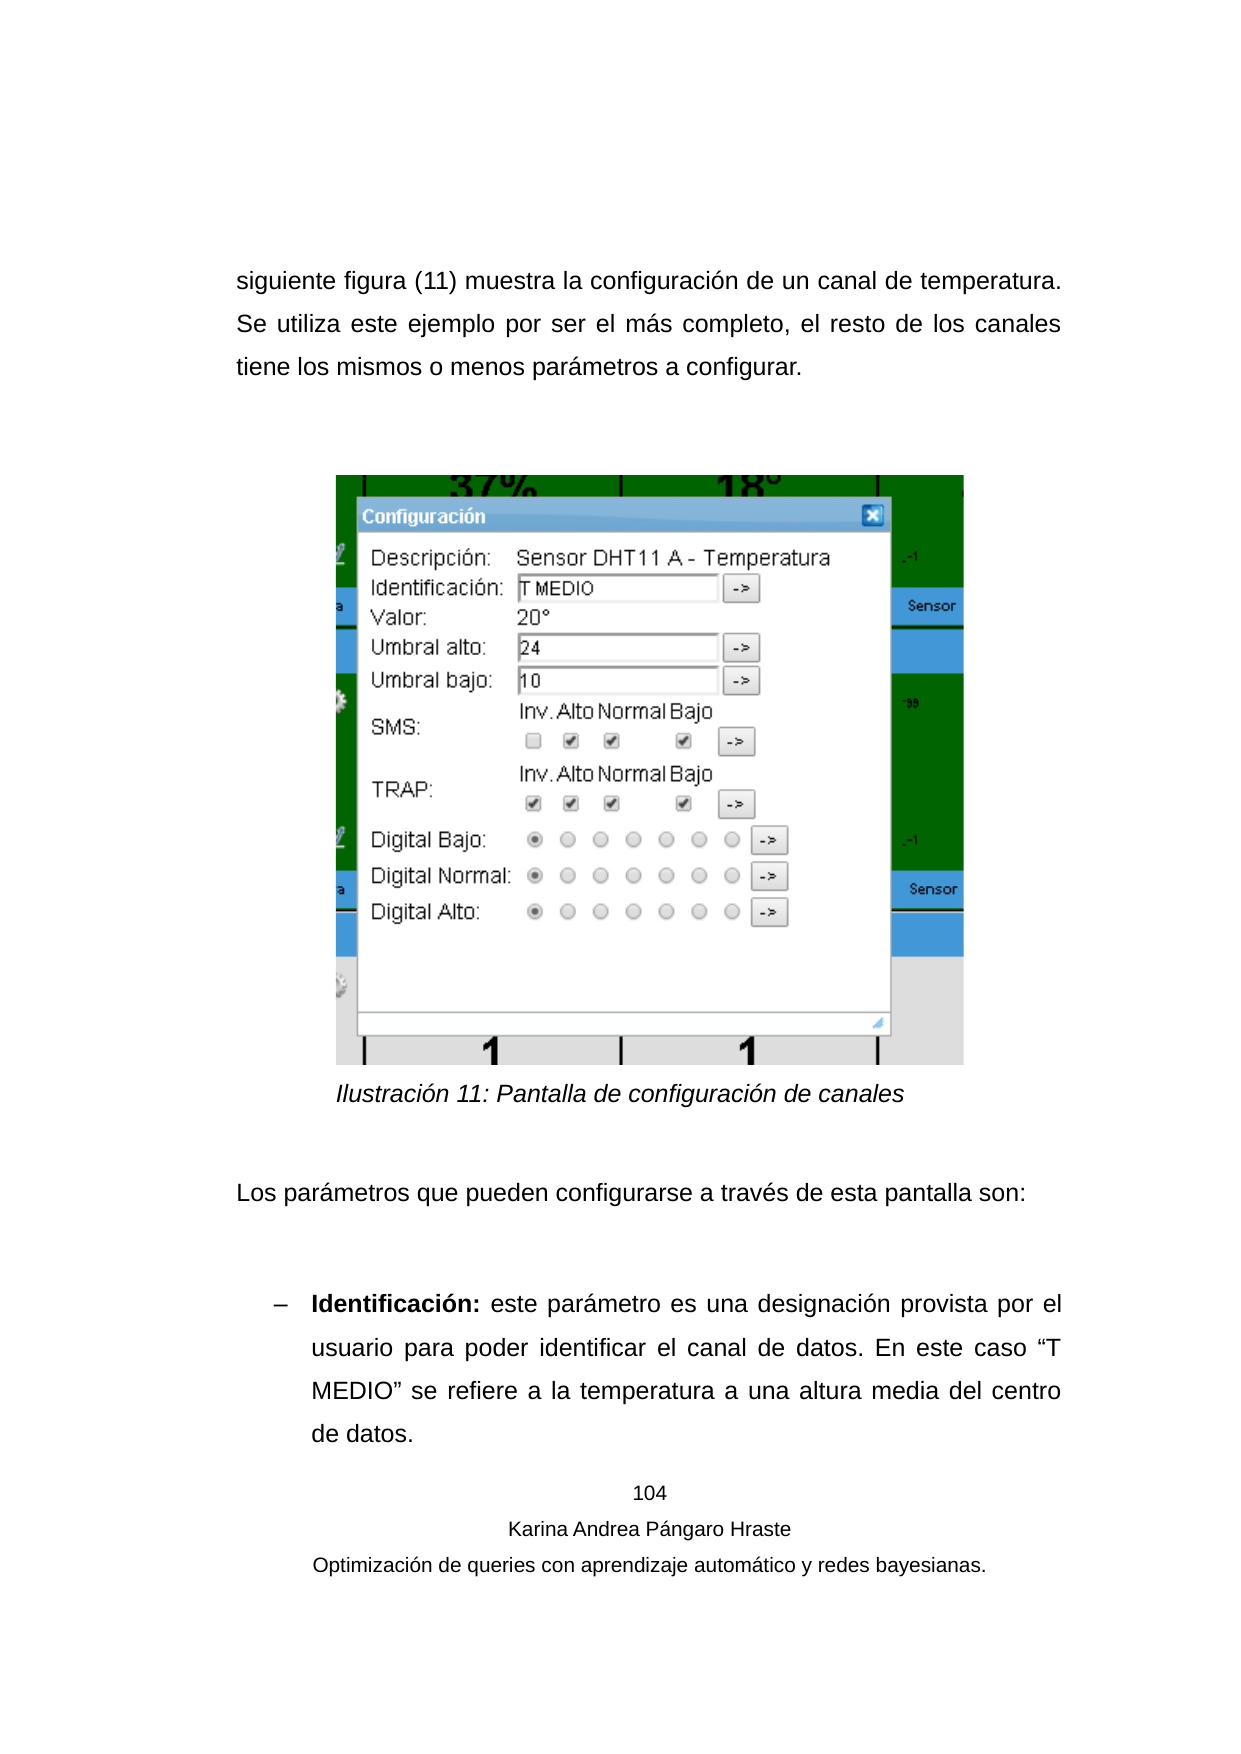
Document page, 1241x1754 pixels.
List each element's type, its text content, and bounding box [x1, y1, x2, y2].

list Identificación: este parámetro es una designación provista por el usuario para poder identificar el canal de datos. En este caso “T MEDIO” se refiere a la temperatura a una altura media del centro de datos. [274, 1289, 1063, 1448]
text siguiente figura (11) muestra la configuración de un canal de temperatura. Se utiliza este ejemplo por ser el más completo, el resto de los canales tiene los mismos o menos parámetros a configurar. [236, 266, 1063, 381]
text Los parámetros que pueden configurarse a través de esta pantalla son: [236, 1178, 1063, 1207]
text Ilustración 11: Pantalla de configuración de canales [336, 1065, 964, 1108]
picture [335, 475, 964, 1065]
